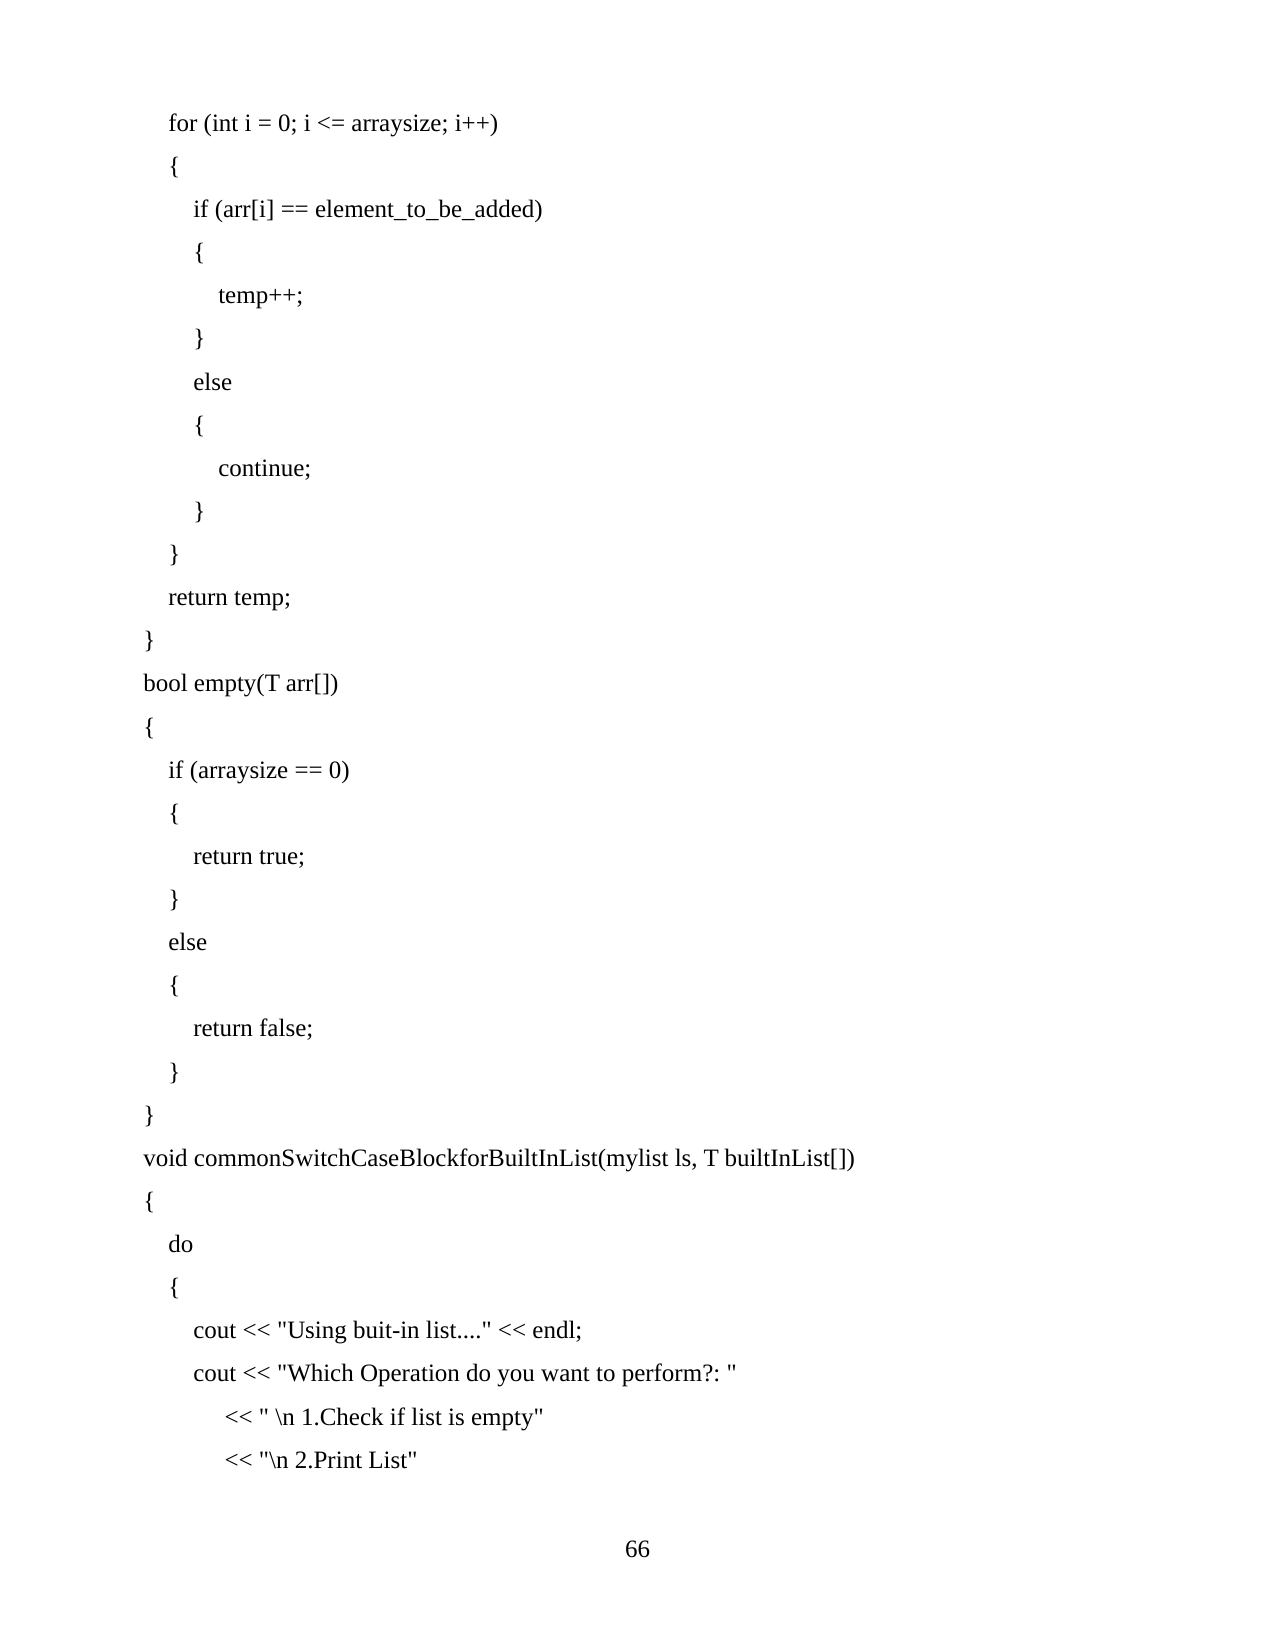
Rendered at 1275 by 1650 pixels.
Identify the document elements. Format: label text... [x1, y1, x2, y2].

text { [118, 237, 1157, 266]
text void commonSwitchCaseBlockforBuiltInList(mylist ls, T builtInList[]) [118, 1143, 1157, 1172]
text { [118, 712, 1157, 740]
text cout << "Using buit-in list...." << endl; [118, 1315, 1157, 1344]
text } [118, 884, 1157, 913]
text temp++; [118, 280, 1157, 309]
text for (int i = 0; i <= arraysize; i++) [118, 108, 1157, 137]
text do [118, 1229, 1157, 1258]
text bool empty(T arr[]) [118, 668, 1157, 697]
text << "\n 2.Print List" [118, 1445, 1157, 1473]
text { [118, 151, 1157, 180]
text return temp; [118, 582, 1157, 611]
text } [118, 496, 1157, 525]
text } [118, 1057, 1157, 1085]
text return false; [118, 1013, 1157, 1042]
text cout << "Which Operation do you want to perform?: " [118, 1358, 1157, 1387]
text } [118, 1100, 1157, 1128]
text } [118, 539, 1157, 568]
text continue; [118, 453, 1157, 482]
text else [118, 927, 1157, 956]
text return true; [118, 841, 1157, 870]
text if (arraysize == 0) [118, 755, 1157, 783]
text else [118, 367, 1157, 395]
text { [118, 1186, 1157, 1215]
text } [118, 625, 1157, 654]
text } [118, 323, 1157, 352]
text << " \n 1.Check if list is empty" [118, 1402, 1157, 1430]
text { [118, 410, 1157, 438]
text if (arr[i] == element_to_be_added) [118, 194, 1157, 223]
text { [118, 1272, 1157, 1301]
text { [118, 970, 1157, 999]
text { [118, 798, 1157, 827]
